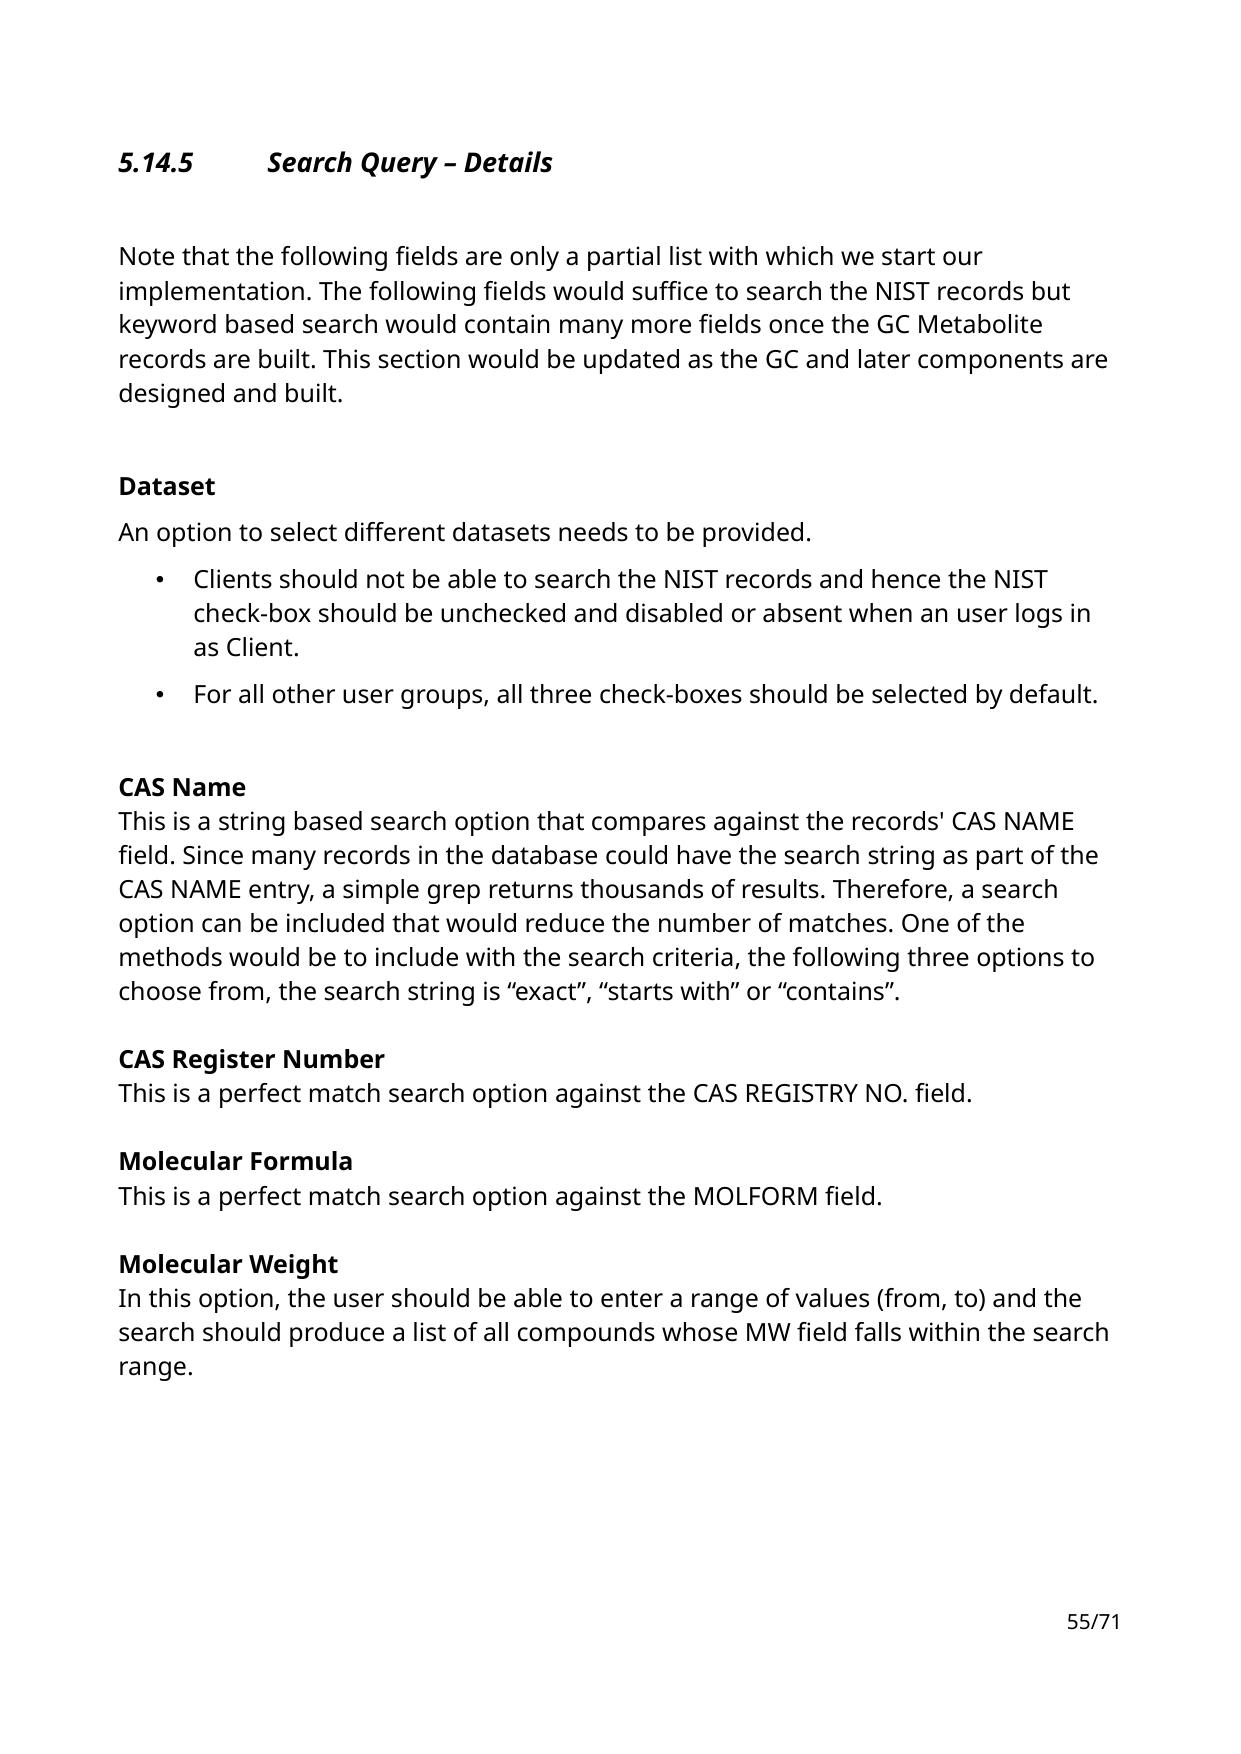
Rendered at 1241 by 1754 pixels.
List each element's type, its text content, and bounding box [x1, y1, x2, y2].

text This is a perfect match search option against the CAS REGISTRY NO. field. [118, 1076, 1122, 1110]
text CAS Register Number [118, 1042, 1122, 1076]
text Molecular Formula [118, 1144, 1122, 1178]
text CAS Name [118, 769, 1122, 803]
text In this option, the user should be able to enter a range of values (from, to) and the search should produce a list of all compounds whose MW field falls within the search range. [118, 1280, 1122, 1382]
text An option to select different datasets needs to be provided. [118, 515, 1122, 549]
subtitle Search Query – Details [118, 143, 1122, 180]
list Clients should not be able to search the NIST records and hence the NIST check-box should be unchecked and disabled or absent when an user logs in as Client. [156, 562, 1122, 664]
text Dataset [118, 468, 1122, 502]
text This is a string based search option that compares against the records' CAS NAME field. Since many records in the database could have the search string as part of the CAS NAME entry, a simple grep returns thousands of results. Therefore, a search option can be included that would reduce the number of matches. One of the methods would be to include with the search criteria, the following three options to choose from, the search string is “exact”, “starts with” or “contains”. [118, 803, 1122, 1008]
text This is a perfect match search option against the MOLFORM field. [118, 1178, 1122, 1212]
list For all other user groups, all three check-boxes should be selected by default. [156, 676, 1122, 710]
text Molecular Weight [118, 1246, 1122, 1280]
text Note that the following fields are only a partial list with which we start our implementation. The following fields would suffice to search the NIST records but keyword based search would contain many more fields once the GC Metabolite records are built. This section would be updated as the GC and later components are designed and built. [118, 239, 1122, 409]
